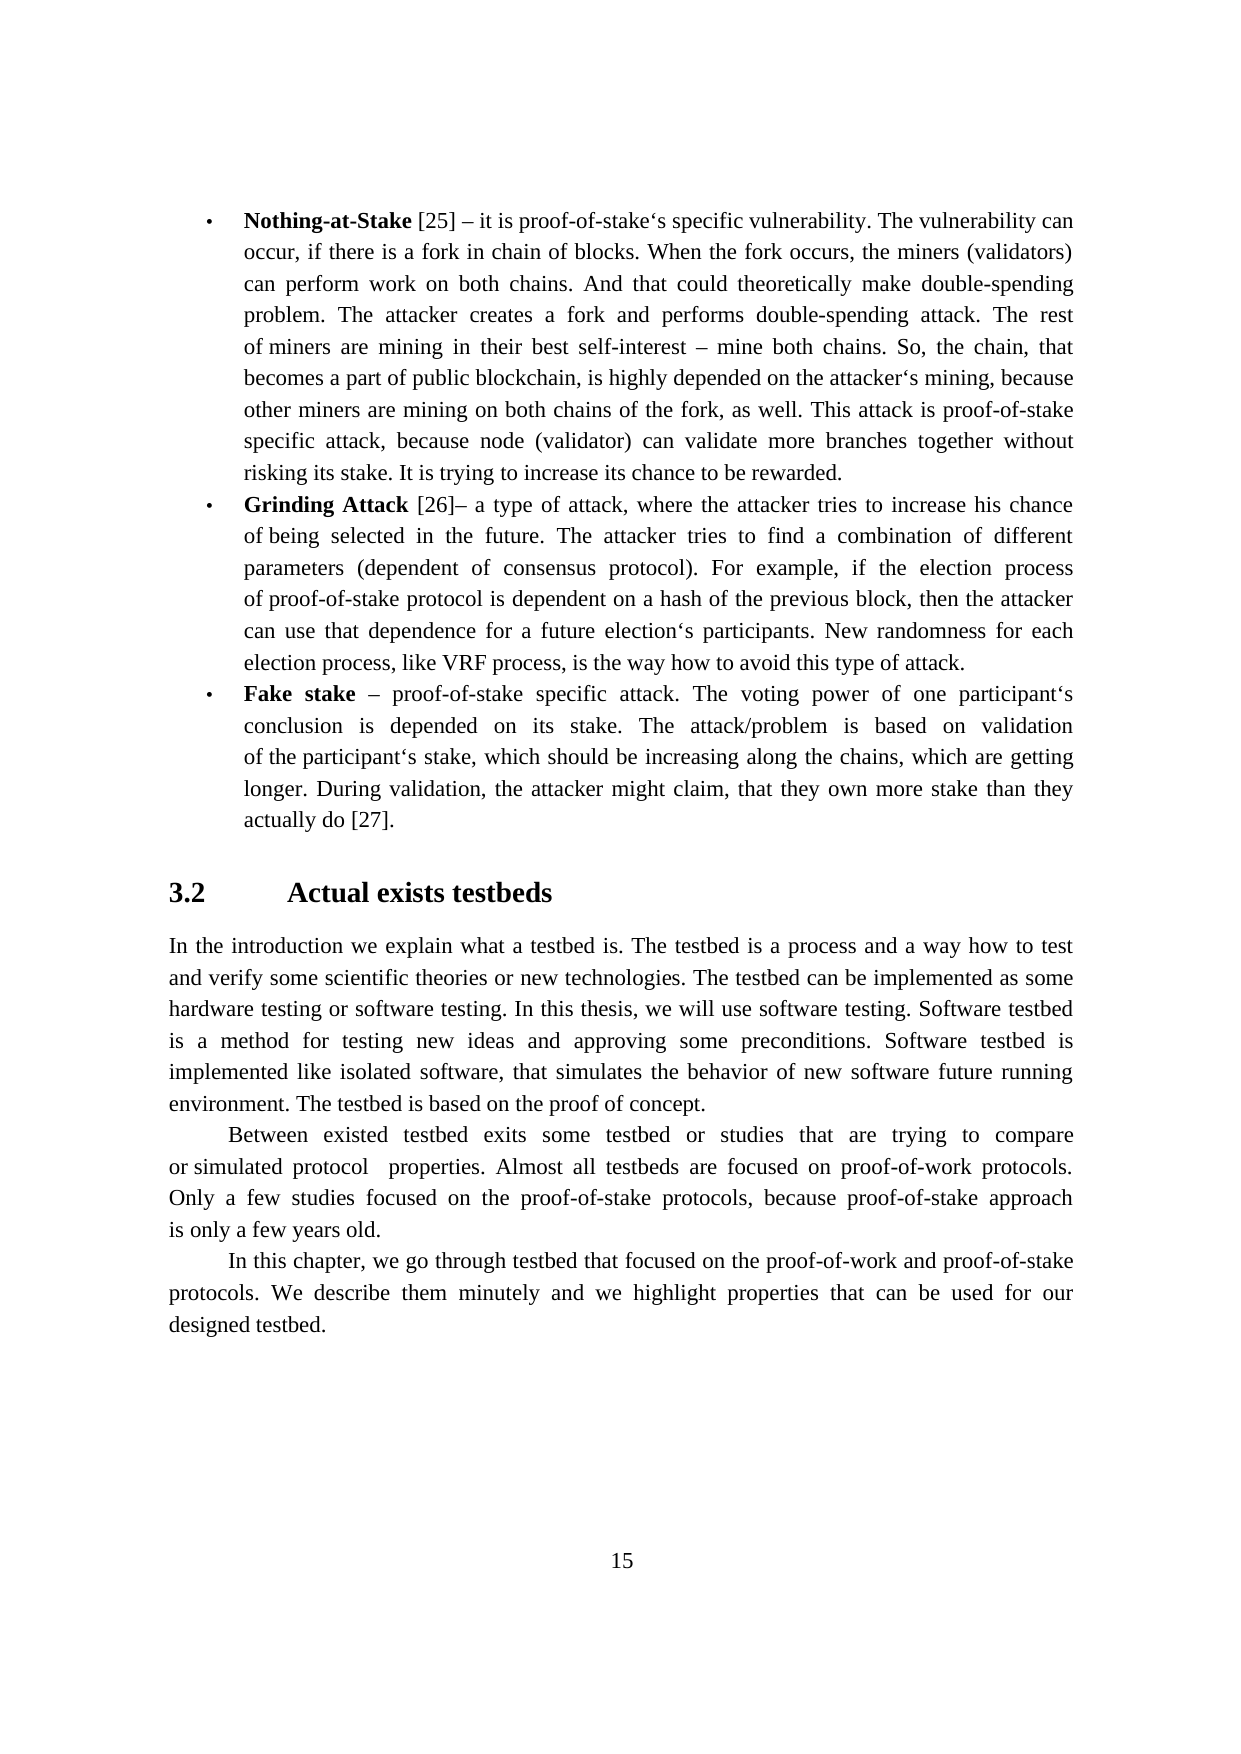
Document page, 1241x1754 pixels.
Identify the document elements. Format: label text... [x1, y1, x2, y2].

list Fake stake – proof-of-stake specific attack. The voting power of one participant‘s conclusion is depended on its stake. The attack/problem is based on validation of the participant‘s stake, which should be increasing along the chains, which are getting longer. During validation, the attacker might claim, that they own more stake than they actually do [27]. [206, 680, 1075, 833]
text In this chapter, we go through testbed that focused on the proof-of-work and proof-of-stake protocols. We describe them minutely and we highlight properties that can be used for our designed testbed. [169, 1248, 1075, 1337]
text Between existed testbed exits some testbed or studies that are trying to compare or simulated protocol properties. Almost all testbeds are focused on proof-of-work protocols. Only a few studies focused on the proof-of-stake protocols, because proof-of-stake approach is only a few years old. [169, 1121, 1075, 1242]
subtitle Actual exists testbeds [169, 875, 1075, 909]
list Nothing-at-Stake [25] – it is proof-of-stake‘s specific vulnerability. The vulnerability can occur, if there is a fork in chain of blocks. When the fork occurs, the miners (validators) can perform work on both chains. And that could theoretically make double-spending problem. The attacker creates a fork and performs double-spending attack. The rest of miners are mining in their best self-interest – mine both chains. So, the chain, that becomes a part of public blockchain, is highly depended on the attacker‘s mining, because other miners are mining on both chains of the fork, as well. This attack is proof-of-stake specific attack, because node (validator) can validate more branches together without risking its stake. It is trying to increase its chance to be rewarded. [206, 207, 1075, 486]
text In the introduction we explain what a testbed is. The testbed is a process and a way how to test and verify some scientific theories or new technologies. The testbed can be implemented as some hardware testing or software testing. In this thesis, we will use software testing. Software testbed is a method for testing new ideas and approving some preconditions. Software testbed is implemented like isolated software, that simulates the behavior of new software future running environment. The testbed is based on the proof of concept. [169, 932, 1075, 1116]
list Grinding Attack [26]– a type of attack, where the attacker tries to increase his chance of being selected in the future. The attacker tries to find a combination of different parameters (dependent of consensus protocol). For example, if the election process of proof-of-stake protocol is dependent on a hash of the previous block, then the attacker can use that dependence for a future election‘s participants. New randomness for each election process, like VRF process, is the way how to avoid this type of attack. [206, 491, 1075, 675]
